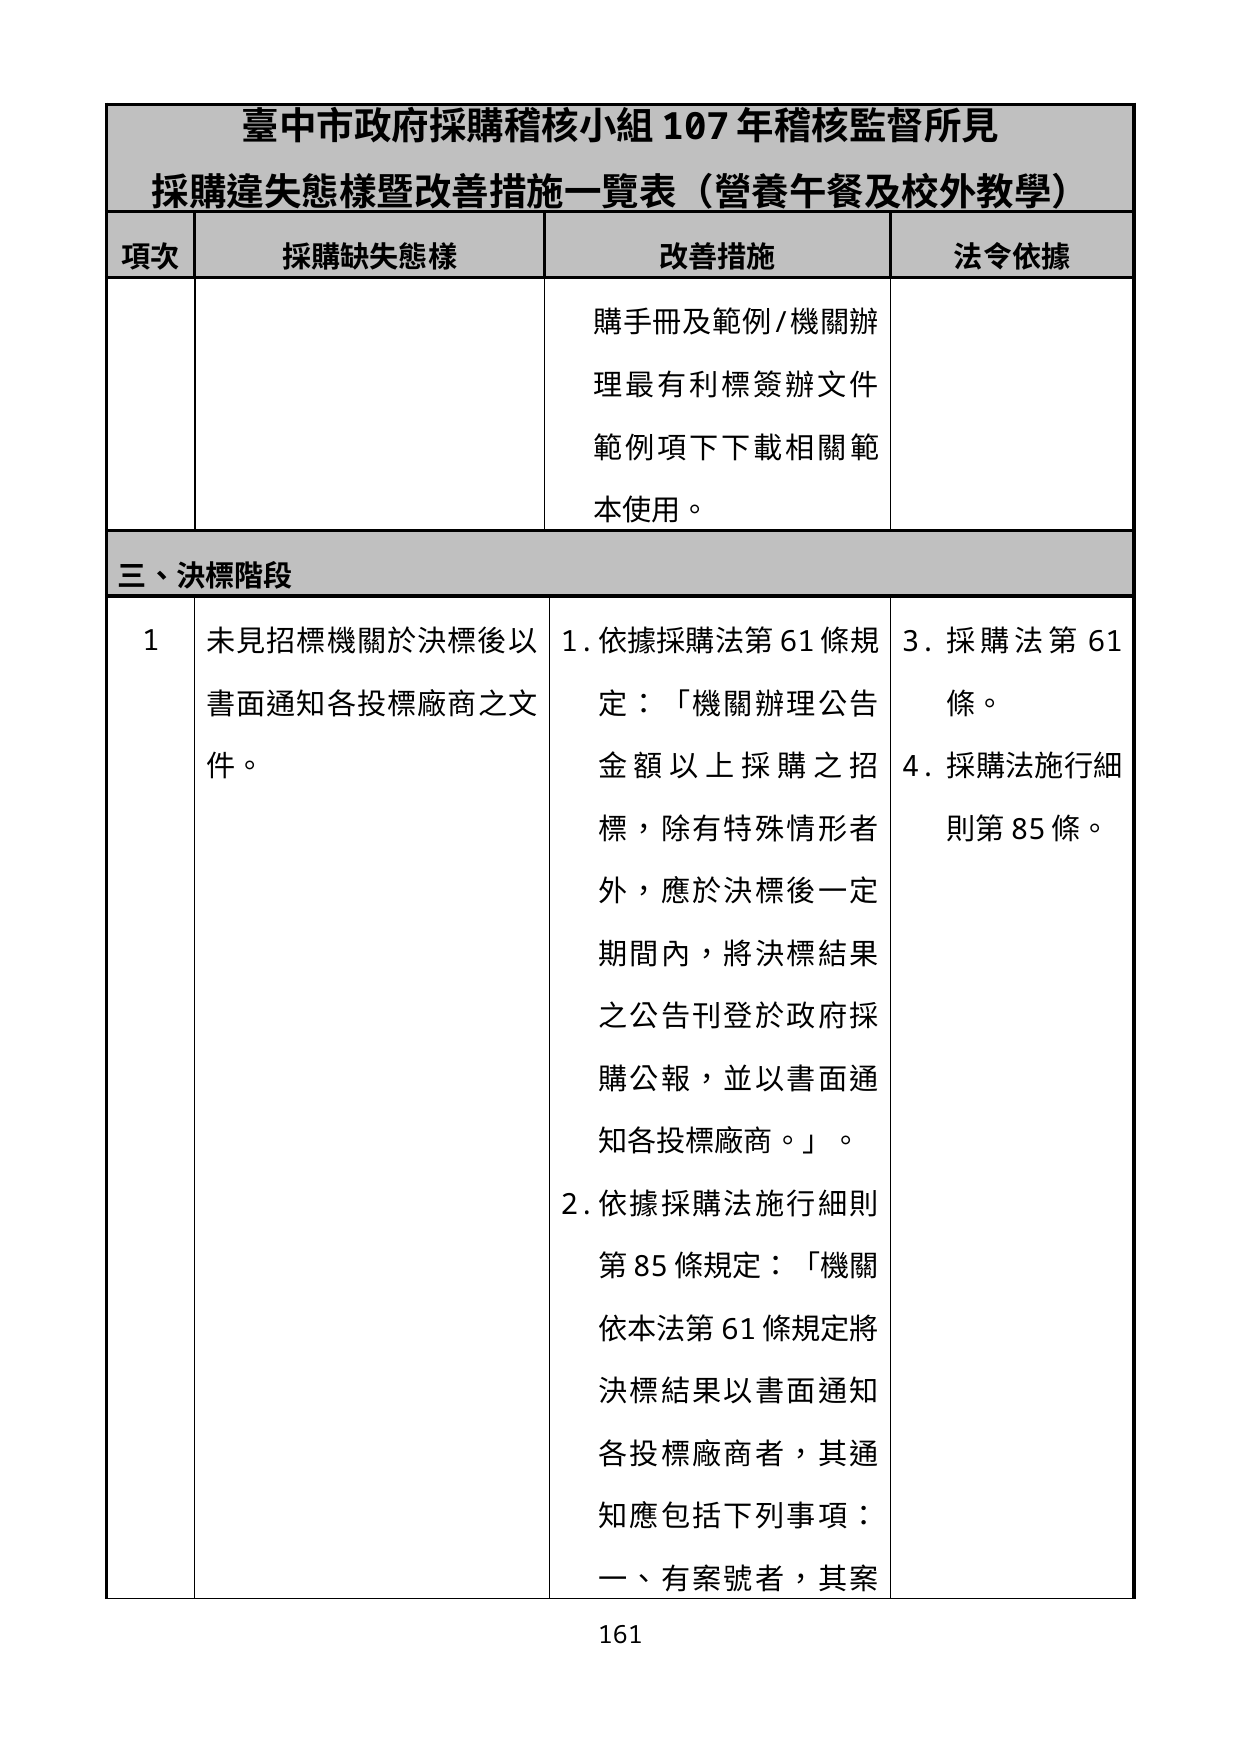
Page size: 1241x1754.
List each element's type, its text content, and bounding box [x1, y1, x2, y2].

table_cell 1 [108, 598, 194, 1597]
table_cell 三、決標階段 [108, 532, 1132, 594]
table_cell 依據採購法第61條規定：「機關辦理公告金額以上採購之招標，除有特殊情形者外，應於決標後一定期間內，將決標結果之公告刊登於政府採購公報，並以書面通知各投標廠商。」。 依據採購法施行細則第85條規定：「機關依本法第61條規定將決標結果以書面通知各投標廠商者，其通知應包括下列事項：一、有案號者，其案 [550, 598, 890, 1597]
table_header 臺中市政府採購稽核小組107年稽核監督所見 採購違失態樣暨改善措施一覽表（營養午餐及校外教學） [108, 106, 1132, 210]
table_cell [196, 279, 544, 529]
table_cell 法令依據 [892, 213, 1132, 276]
table_cell 未見招標機關於決標後以書面通知各投標廠商之文件。 [195, 598, 549, 1597]
table_cell [108, 279, 194, 529]
table_cell 採購法第61條。 採購法施行細則第85條。 [891, 598, 1132, 1597]
table_cell 項次 [108, 213, 193, 276]
table_cell 購手冊及範例/機關辦理最有利標簽辦文件範例項下下載相關範本使用。 [545, 279, 890, 529]
table_cell 採購缺失態樣 [196, 213, 543, 276]
table_cell 改善措施 [546, 213, 889, 276]
table_cell [891, 279, 1132, 529]
